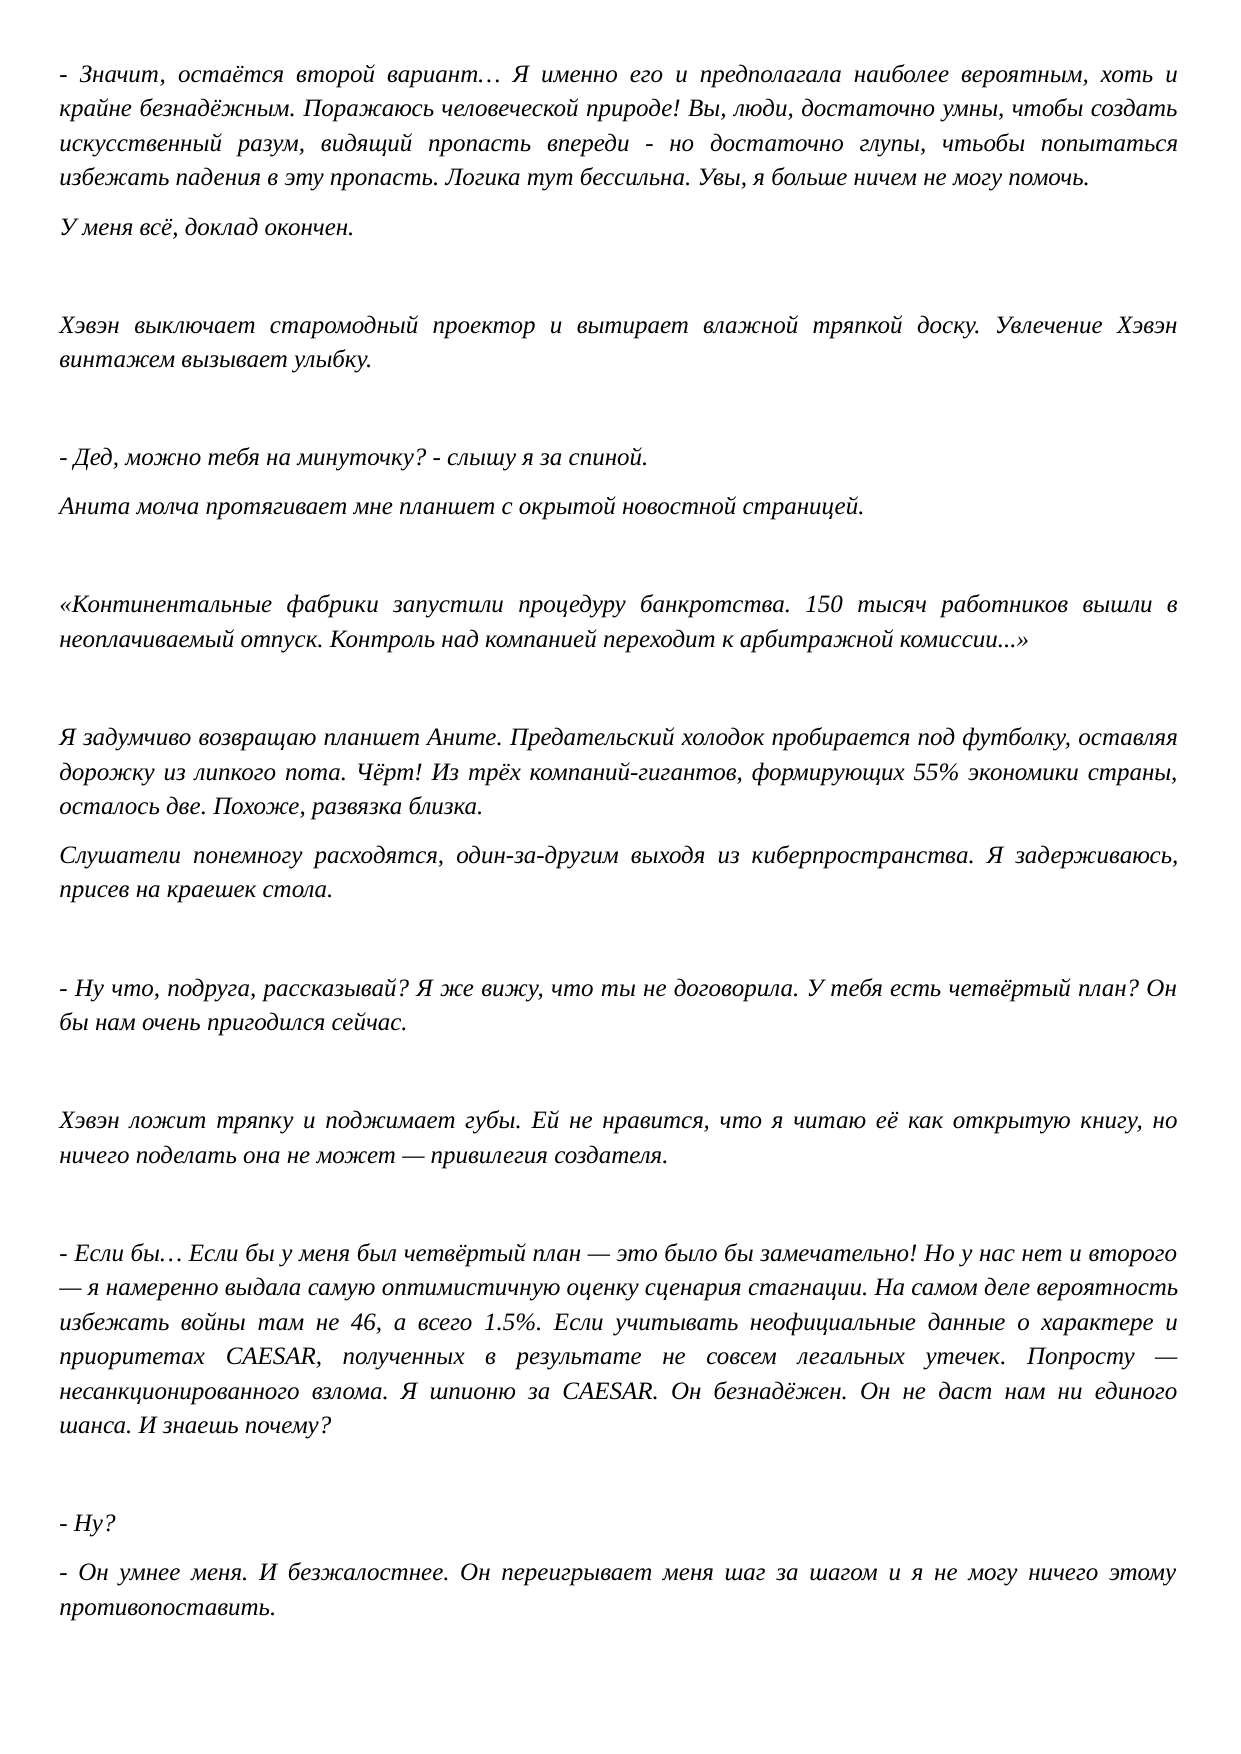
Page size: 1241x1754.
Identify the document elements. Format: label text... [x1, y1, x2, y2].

text - Ну что, подруга, рассказывай? Я же вижу, что ты не договорила. У тебя есть четвёртый план? Он бы нам очень пригодился сейчас. [59, 973, 1181, 1036]
text Я задумчиво возвращаю планшет Аните. Предательский холодок пробирается под футболку, оставляя дорожку из липкого пота. Чёрт! Из трёх компаний-гигантов, формирующих 55% экономики страны, осталось две. Похоже, развязка близка. [59, 722, 1181, 820]
text «Континентальные фабрики запустили процедуру банкротства. 150 тысяч работников вышли в неоплачиваемый отпуск. Контроль над компанией переходит к арбитражной комиссии...» [59, 589, 1181, 653]
text Анита молча протягивает мне планшет с окрытой новостной страницей. [59, 491, 1181, 520]
text - Он умнее меня. И безжалостнее. Он переигрывает меня шаг за шагом и я не могу ничего этому противопоставить. [59, 1557, 1181, 1621]
text Слушатели понемногу расходятся, один-за-другим выходя из киберпространства. Я задерживаюсь, присев на краешек стола. [59, 840, 1181, 903]
text Хэвэн ложит тряпку и поджимает губы. Ей не нравится, что я читаю её как открытую книгу, но ничего поделать она не может — привилегия создателя. [59, 1105, 1181, 1168]
text У меня всё, доклад окончен. [59, 212, 1181, 240]
text Хэвэн выключает старомодный проектор и вытирает влажной тряпкой доску. Увлечение Хэвэн винтажем вызывает улыбку. [59, 310, 1181, 373]
text - Значит, остаётся второй вариант… Я именно его и предполагала наиболее вероятным, хоть и крайне безнадёжным. Поражаюсь человеческой природе! Вы, люди, достаточно умны, чтобы создать искусственный разум, видящий пропасть впереди - но достаточно глупы, чтьобы попытаться избежать падения в эту пропасть. Логика тут бессильна. Увы, я больше ничем не могу помочь. [59, 59, 1181, 191]
text - Если бы… Если бы у меня был четвёртый план — это было бы замечательно! Но у нас нет и второго — я намеренно выдала самую оптимистичную оценку сценария стагнации. На самом деле вероятность избежать войны там не 46, а всего 1.5%. Если учитывать неофициальные данные о характере и приоритетах CAESAR, полученных в результате не совсем легальных утечек. Попросту — несанкционированного взлома. Я шпионю за CAESAR. Он безнадёжен. Он не даст нам ни единого шанса. И знаешь почему? [59, 1238, 1181, 1439]
text - Дед, можно тебя на минуточку? - слышу я за спиной. [59, 442, 1181, 471]
text - Ну? [59, 1508, 1181, 1537]
